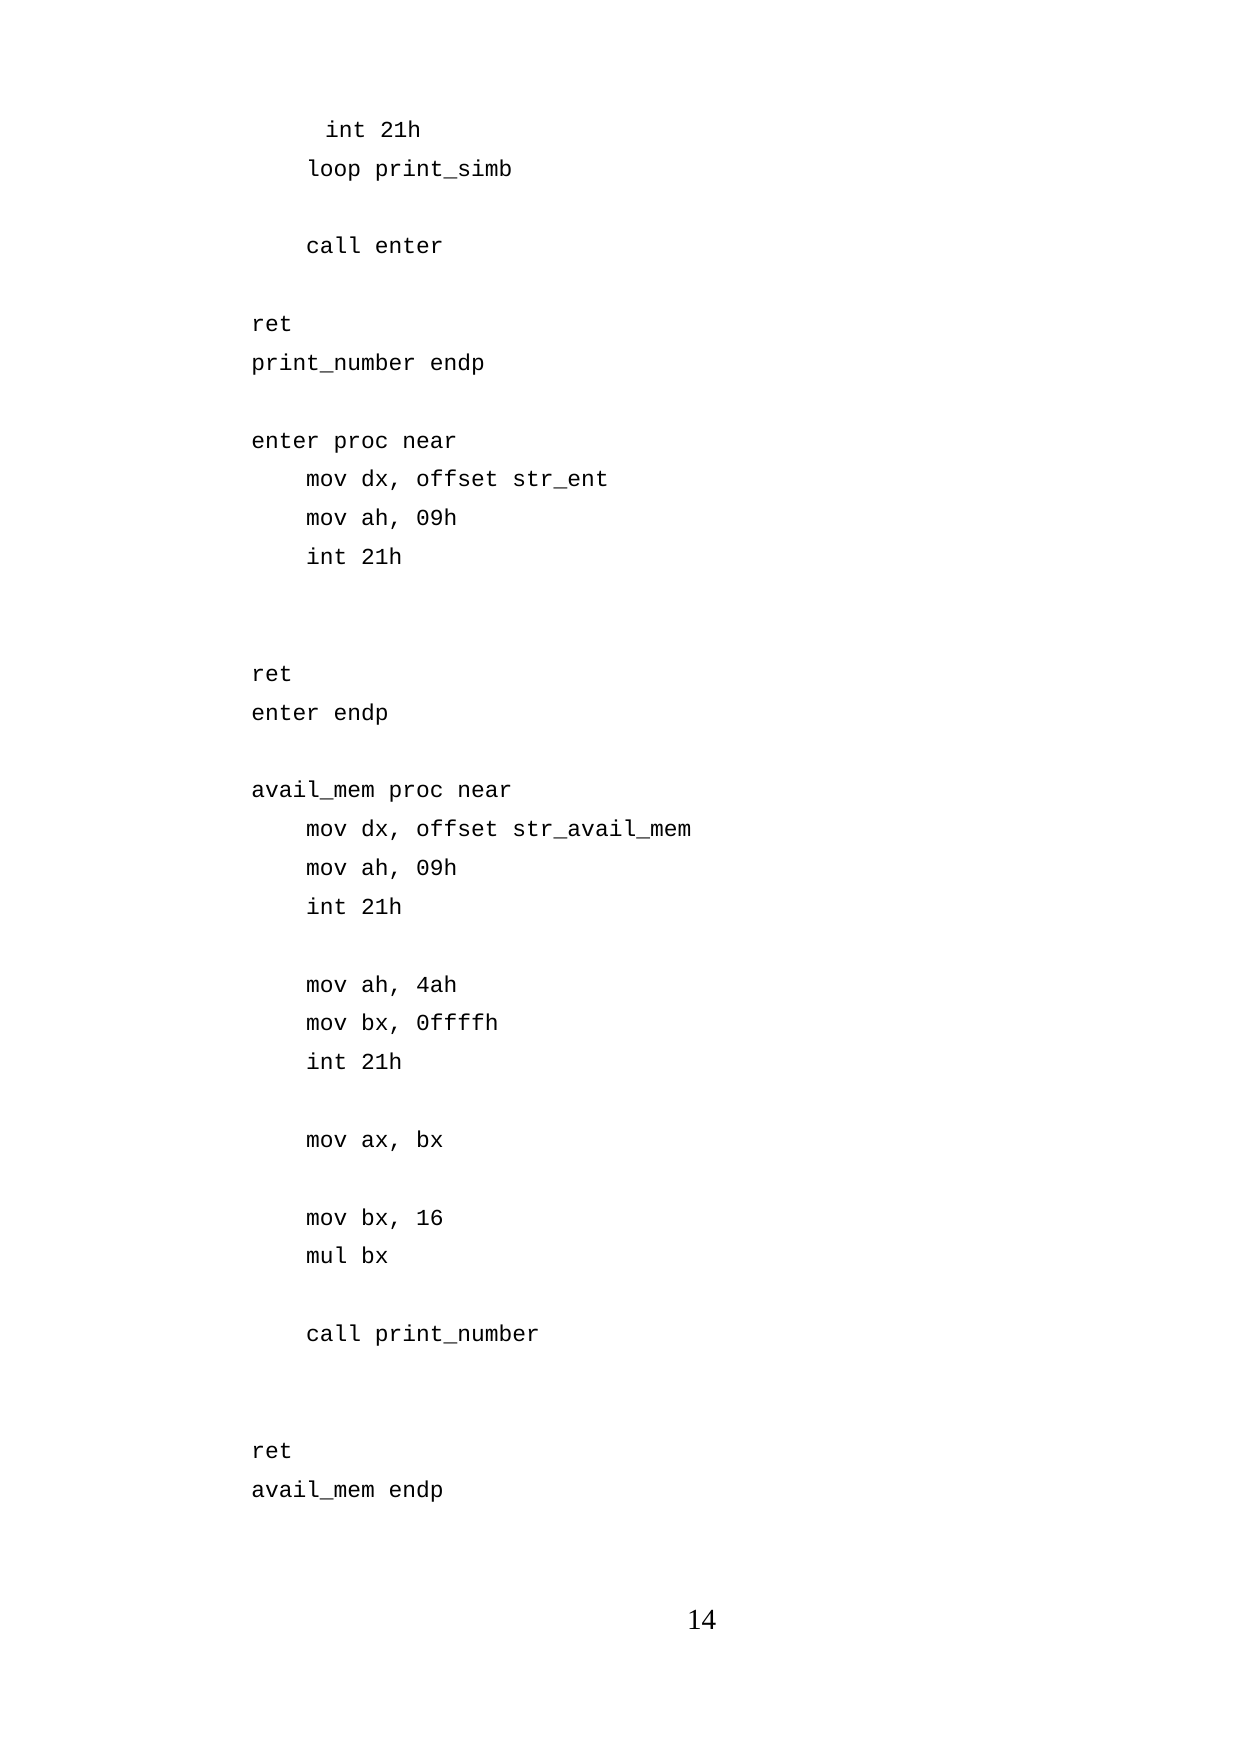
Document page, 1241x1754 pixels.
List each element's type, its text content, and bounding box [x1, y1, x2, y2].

text mov dx, offset str_avail_mem [177, 817, 1152, 843]
text ret [177, 1439, 1152, 1465]
text call enter [177, 235, 1152, 261]
text loop print_simb [177, 157, 1152, 183]
text int 21h [177, 546, 1152, 571]
text mov bx, 0ffffh [177, 1012, 1152, 1038]
text int 21h [177, 895, 1152, 921]
text mov ah, 09h [177, 507, 1152, 533]
text int 21h [177, 118, 1152, 144]
text mov ah, 09h [177, 856, 1152, 882]
text mov bx, 16 [177, 1206, 1152, 1232]
text enter proc near [177, 429, 1152, 455]
text print_number endp [177, 351, 1152, 377]
text call print_number [177, 1323, 1152, 1348]
text ret [177, 662, 1152, 688]
text ret [177, 312, 1152, 338]
text mov ax, bx [177, 1128, 1152, 1154]
text mov ah, 4ah [177, 973, 1152, 999]
text avail_mem endp [177, 1478, 1152, 1504]
text mul bx [177, 1245, 1152, 1271]
text mov dx, offset str_ent [177, 468, 1152, 494]
text enter endp [177, 701, 1152, 727]
text avail_mem proc near [177, 779, 1152, 804]
text int 21h [177, 1051, 1152, 1077]
